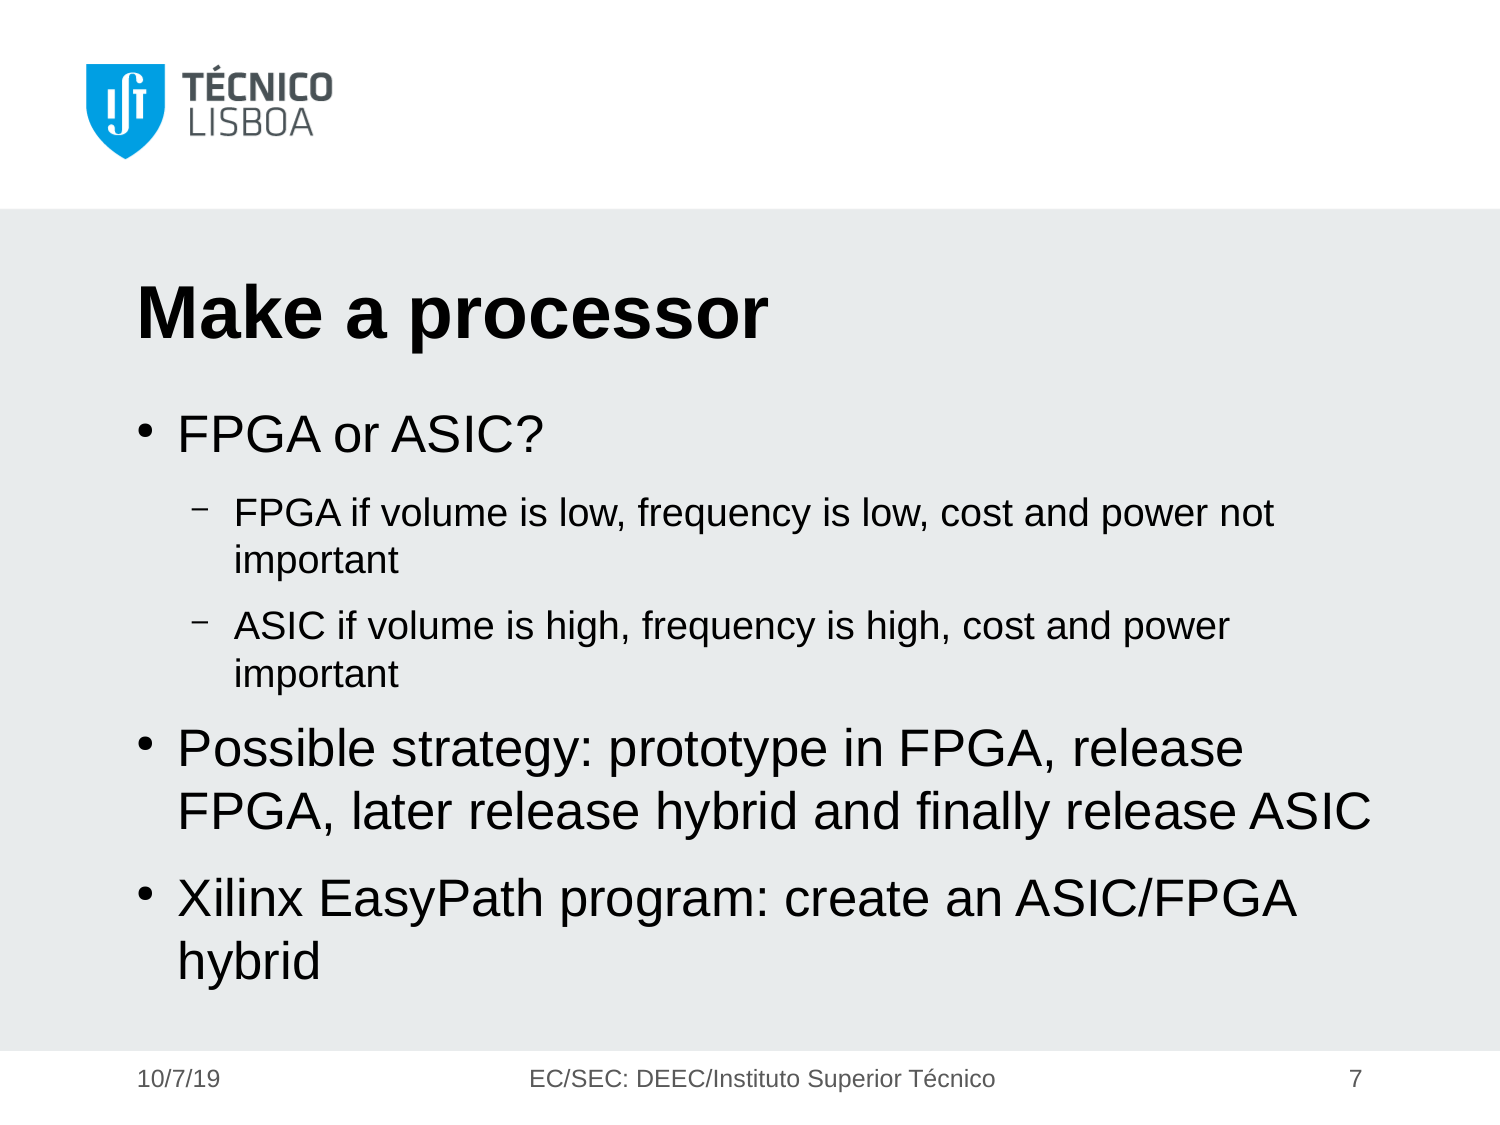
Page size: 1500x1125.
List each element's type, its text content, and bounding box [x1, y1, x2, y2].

footer EC/SEC: DEEC/Instituto Superior Técnico [512, 1052, 1021, 1103]
picture [0, 0, 1500, 1125]
title Make a processor [121, 237, 1378, 381]
slide_number 10/7/19 [121, 1052, 425, 1103]
list FPGA or ASIC? FPGA if volume is low, frequency is low, cost and power not important ASIC if volume is high, frequency is high, cost and power important Possible strategy: prototype in FPGA, release FPGA, later release hybrid and finally release ASIC Xilinx EasyPath program: create an ASIC/FPGA hybrid [121, 400, 1378, 1005]
slide_number 19 [1077, 1052, 1378, 1103]
